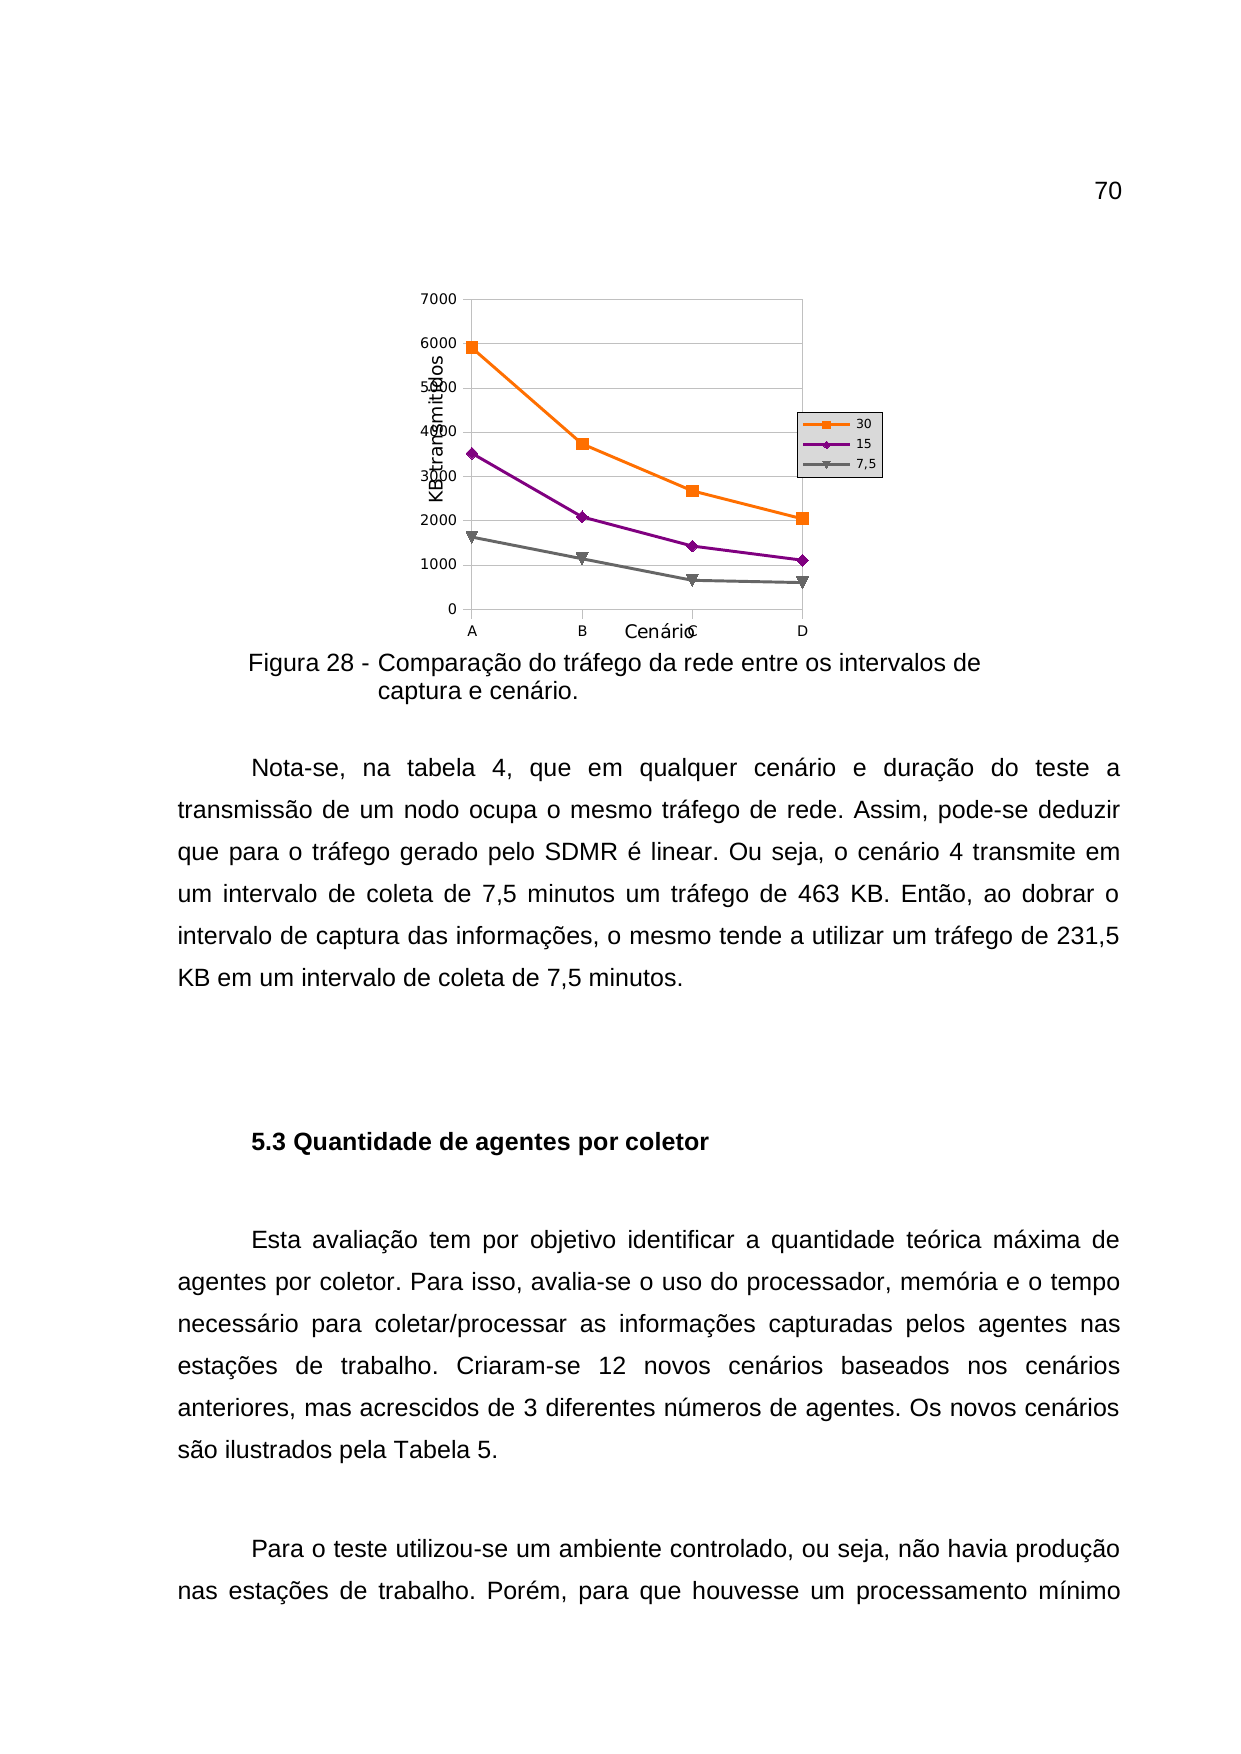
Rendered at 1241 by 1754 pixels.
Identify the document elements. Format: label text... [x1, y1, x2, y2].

text Esta avaliação tem por objetivo identificar a quantidade teórica máxima de agentes por coletor. Para isso, avalia-se o uso do processador, memória e o tempo necessário para coletar/processar as informações capturadas pelos agentes nas estações de trabalho. Criaram-se 12 novos cenários baseados nos cenários anteriores, mas acrescidos de 3 diferentes números de agentes. Os novos cenários são ilustrados pela Tabela 5. [177, 1226, 1122, 1464]
subtitle Quantidade de agentes por coletor [251, 1127, 1122, 1155]
list Comparação do tráfego da rede entre os intervalos de captura e cenário. [248, 236, 1045, 705]
text Para o teste utilizou-se um ambiente controlado, ou seja, não havia produção nas estações de trabalho. Porém, para que houvesse um processamento mínimo [177, 1535, 1122, 1605]
text Nota-se, na tabela 4, que em qualquer cenário e duração do teste a transmissão de um nodo ocupa o mesmo tráfego de rede. Assim, pode-se deduzir que para o tráfego gerado pelo SDMR é linear. Ou seja, o cenário 4 transmite em um intervalo de coleta de 7,5 minutos um tráfego de 463 KB. Então, ao dobrar o intervalo de captura das informações, o mesmo tende a utilizar um tráfego de 231,5 KB em um intervalo de coleta de 7,5 minutos. [177, 236, 1122, 992]
